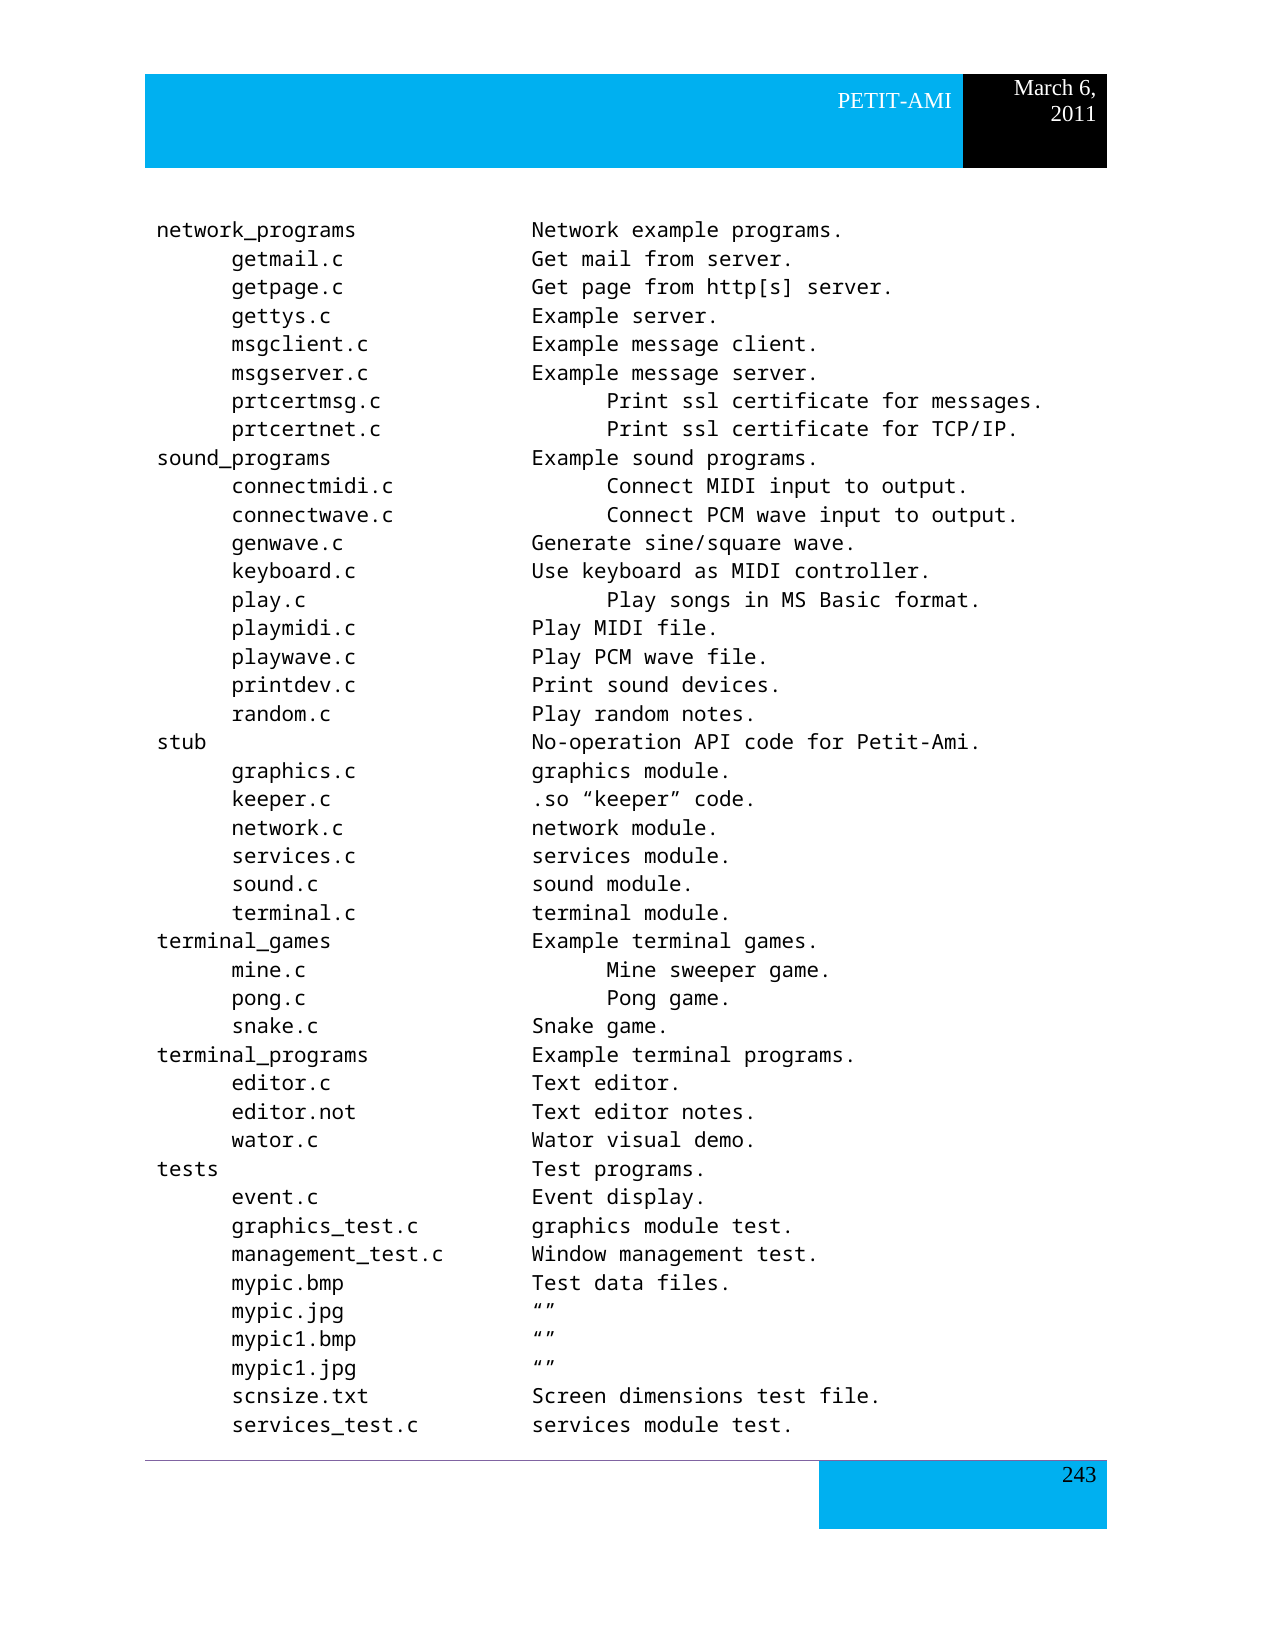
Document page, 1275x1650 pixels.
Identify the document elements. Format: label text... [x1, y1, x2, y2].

text mypic.jpg “” [156, 1296, 1118, 1324]
text keyboard.c Use keyboard as MIDI controller. [156, 557, 1118, 585]
text msgserver.c Example message server. [156, 358, 1118, 386]
text network_programs Network example programs. [156, 215, 1118, 244]
text terminal_games Example terminal games. [156, 926, 1118, 955]
text mypic1.jpg “” [156, 1353, 1118, 1381]
text sound_programs Example sound programs. [156, 443, 1118, 471]
text editor.not Text editor notes. [156, 1097, 1118, 1125]
text scnsize.txt Screen dimensions test file. [156, 1381, 1118, 1410]
text connectwave.c Connect PCM wave input to output. [156, 500, 1118, 528]
text random.c Play random notes. [156, 699, 1118, 727]
text terminal_programs Example terminal programs. [156, 1040, 1118, 1068]
text printdev.c Print sound devices. [156, 670, 1118, 699]
text snake.c Snake game. [156, 1012, 1118, 1040]
text mypic1.bmp “” [156, 1324, 1118, 1353]
text keeper.c .so “keeper” code. [156, 784, 1118, 813]
text services.c services module. [156, 841, 1118, 869]
text gettys.c Example server. [156, 301, 1118, 329]
text event.c Event display. [156, 1182, 1118, 1211]
text terminal.c terminal module. [156, 898, 1118, 926]
text play.c Play songs in MS Basic format. [156, 585, 1118, 613]
text prtcertmsg.c Print ssl certificate for messages. [156, 386, 1118, 414]
text services_test.c services module test. [156, 1410, 1118, 1438]
text mypic.bmp Test data files. [156, 1268, 1118, 1296]
text msgclient.c Example message client. [156, 329, 1118, 358]
text sound.c sound module. [156, 869, 1118, 898]
text graphics.c graphics module. [156, 756, 1118, 784]
text management_test.c Window management test. [156, 1239, 1118, 1268]
text playmidi.c Play MIDI file. [156, 613, 1118, 642]
text genwave.c Generate sine/square wave. [156, 528, 1118, 557]
text graphics_test.c graphics module test. [156, 1211, 1118, 1239]
text wator.c Wator visual demo. [156, 1125, 1118, 1154]
text mine.c Mine sweeper game. [156, 955, 1118, 983]
text tests Test programs. [156, 1154, 1118, 1182]
text pong.c Pong game. [156, 983, 1118, 1012]
text editor.c Text editor. [156, 1068, 1118, 1097]
text connectmidi.c Connect MIDI input to output. [156, 471, 1118, 500]
text prtcertnet.c Print ssl certificate for TCP/IP. [156, 414, 1118, 443]
text network.c network module. [156, 813, 1118, 841]
text stub No-operation API code for Petit-Ami. [156, 727, 1118, 756]
text playwave.c Play PCM wave file. [156, 642, 1118, 670]
text getpage.c Get page from http[s] server. [156, 272, 1118, 301]
text getmail.c Get mail from server. [156, 244, 1118, 272]
